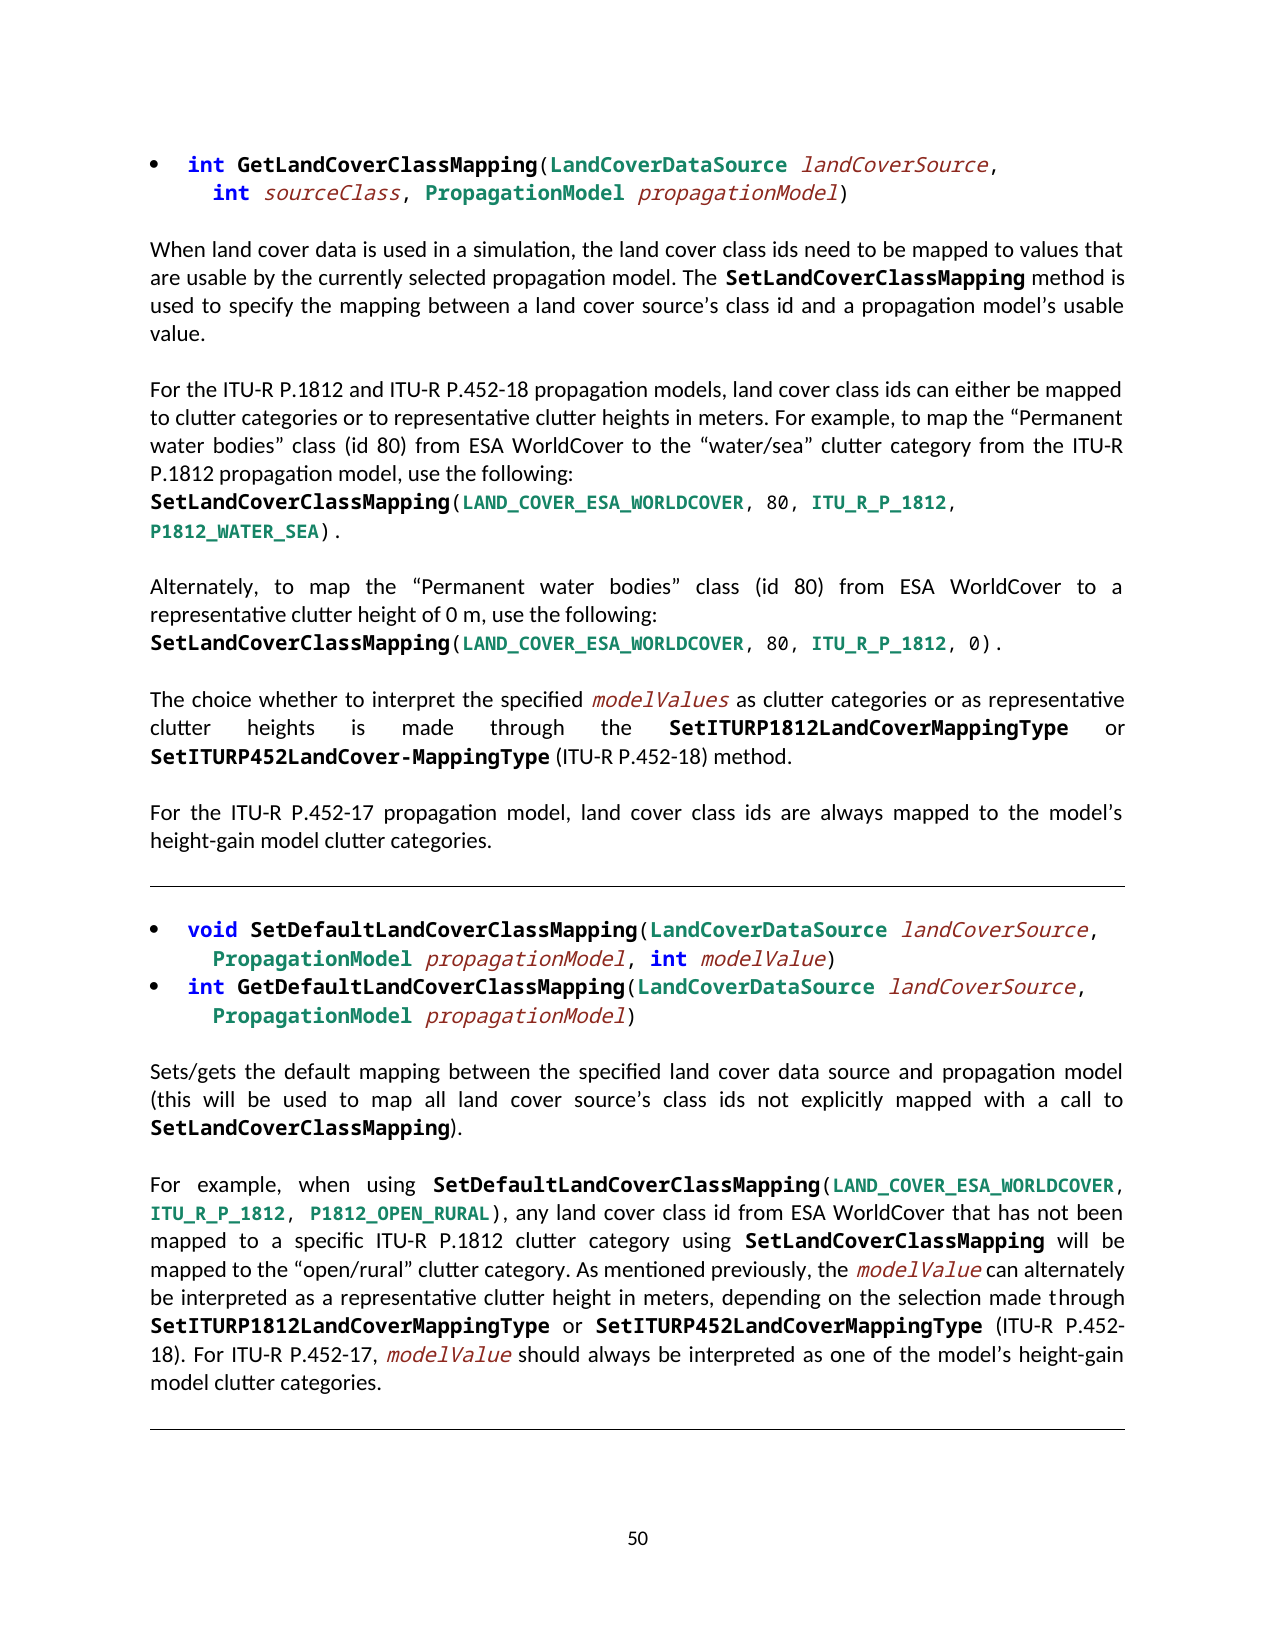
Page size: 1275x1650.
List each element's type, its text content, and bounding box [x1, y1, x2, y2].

text When land cover data is used in a simulation, the land cover class ids need to be mapped to values that are usable by the currently selected propagation model. The SetLandCoverClassMapping method is used to specify the mapping between a land cover source’s class id and a propagation model’s usable value. [150, 235, 1125, 347]
list int GetLandCoverClassMapping(LandCoverDataSource landCoverSource, int sourceClass, PropagationModel propagationModel) [150, 150, 1125, 207]
text Alternately, to map the “Permanent water bodies” class (id 80) from ESA WorldCover to a representative clutter height of 0 m, use the following: [150, 572, 1125, 628]
text For the ITU-R P.452-17 propagation model, land cover class ids are always mapped to the model’s height-gain model clutter categories. [150, 798, 1125, 856]
text Sets/gets the default mapping between the specified land cover data source and propagation model (this will be used to map all land cover source’s class ids not explicitly mapped with a call to SetLandCoverClassMapping). [150, 1057, 1125, 1142]
list int GetDefaultLandCoverClassMapping(LandCoverDataSource landCoverSource, PropagationModel propagationModel) [150, 972, 1125, 1029]
text For example, when using SetDefaultLandCoverClassMapping(LAND_COVER_ESA_WORLDCOVER, ITU_R_P_1812, P1812_OPEN_RURAL), any land cover class id from ESA WorldCover that has not been mapped to a specific ITU-R P.1812 clutter category using SetLandCoverClassMapping will be mapped to the “open/rural” clutter category. As mentioned previously, the modelValue can alternately be interpreted as a representative clutter height in meters, depending on the selection made through SetITURP1812LandCoverMappingType or SetITURP452LandCoverMappingType (ITU-R P.452-18). For ITU-R P.452-17, modelValue should always be interpreted as one of the model’s height-gain model clutter categories. [150, 1170, 1125, 1398]
text SetLandCoverClassMapping(LAND_COVER_ESA_WORLDCOVER, 80, ITU_R_P_1812, 0). [150, 628, 1125, 657]
text The choice whether to interpret the specified modelValues as clutter categories or as representative clutter heights is made through the SetITURP1812LandCoverMappingType or SetITURP452LandCover-MappingType (ITU-R P.452-18) method. [150, 685, 1125, 770]
text For the ITU-R P.1812 and ITU-R P.452-18 propagation models, land cover class ids can either be mapped to clutter categories or to representative clutter heights in meters. For example, to map the “Permanent water bodies” class (id 80) from ESA WorldCover to the “water/sea” clutter category from the ITU-R P.1812 propagation model, use the following: [150, 375, 1125, 487]
list void SetDefaultLandCoverClassMapping(LandCoverDataSource landCoverSource, PropagationModel propagationModel, int modelValue) [150, 916, 1125, 972]
text SetLandCoverClassMapping(LAND_COVER_ESA_WORLDCOVER, 80, ITU_R_P_1812, P1812_WATER_SEA). [150, 487, 1125, 544]
